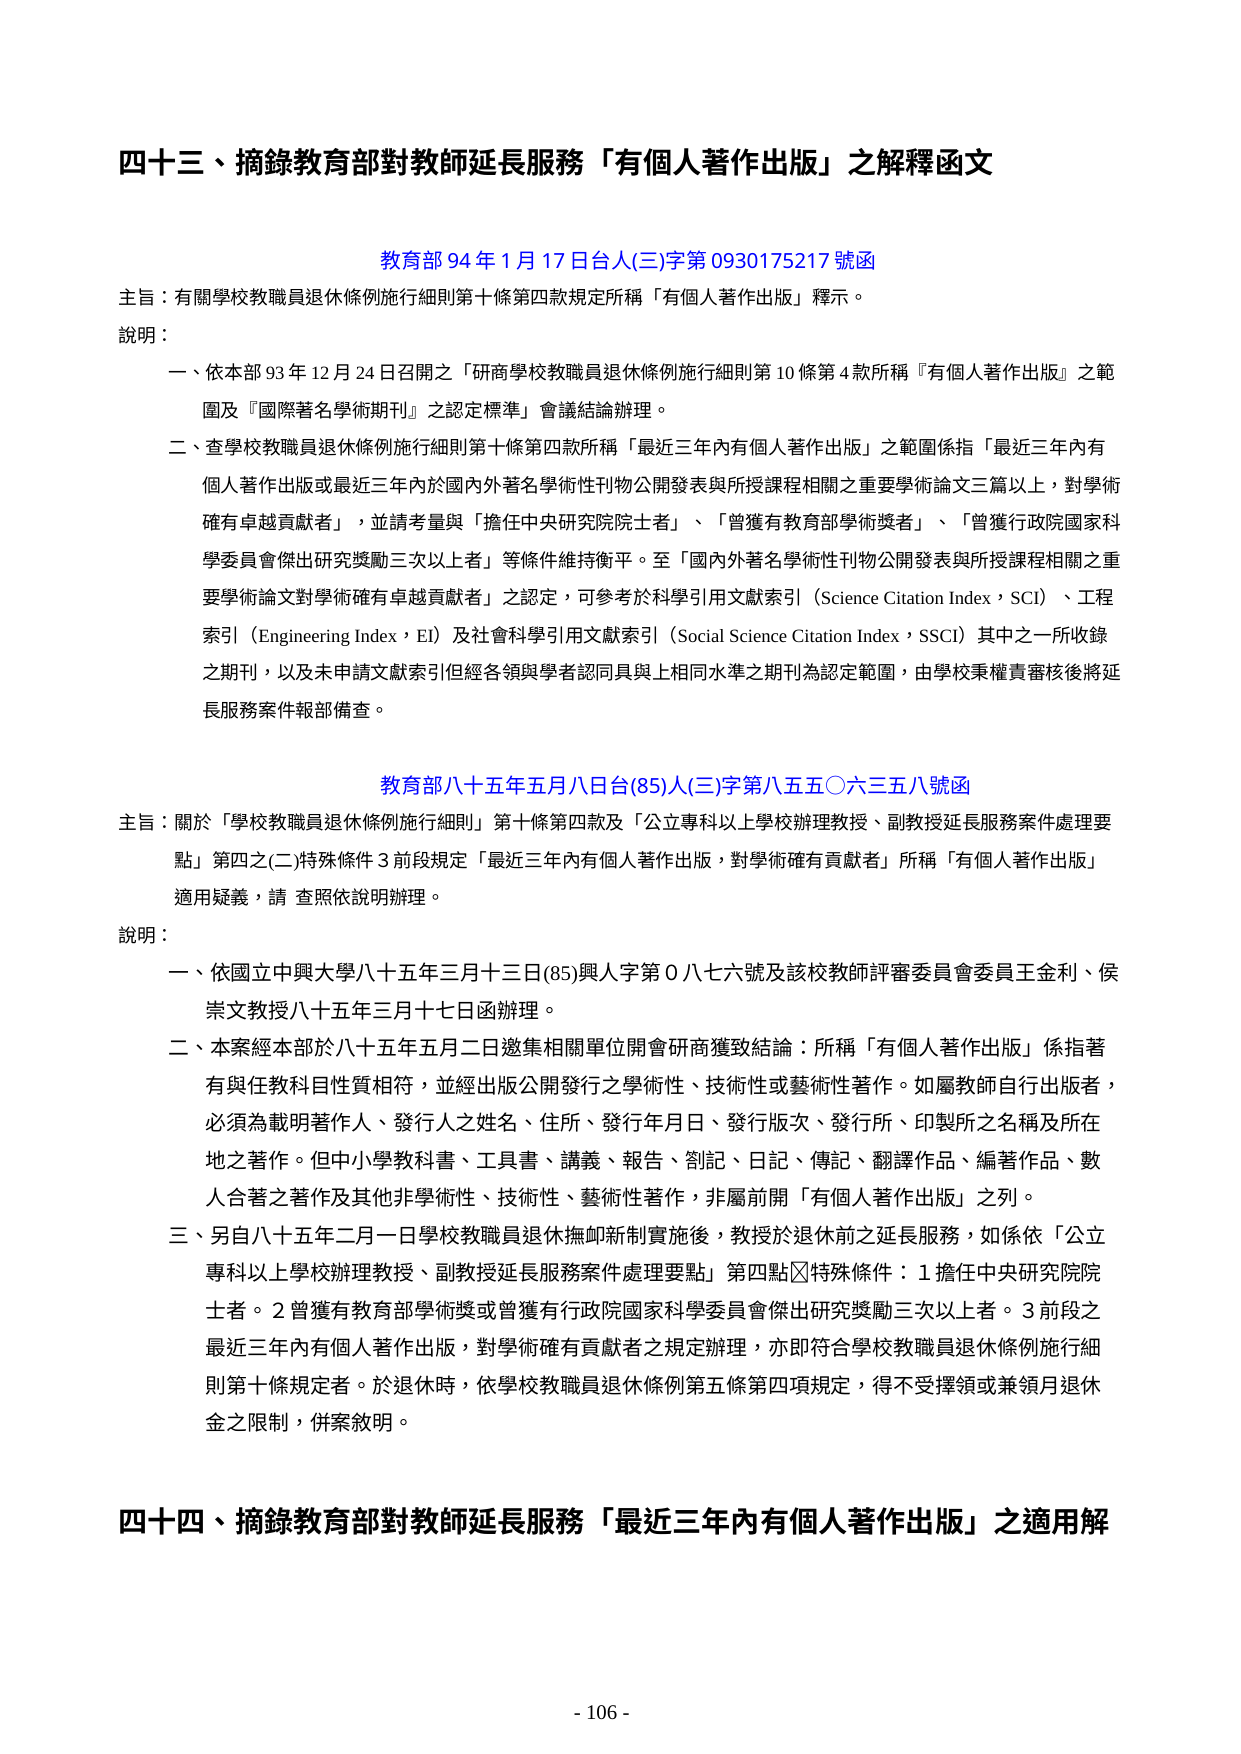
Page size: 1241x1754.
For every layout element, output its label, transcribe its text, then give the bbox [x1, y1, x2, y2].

text 三、另自八十五年二月一日學校教職員退休撫卹新制實施後，教授於退休前之延長服務，如係依「公立專科以上學校辦理教授、副教授延長服務案件處理要點」第四點特殊條件：１擔任中央研究院院士者。２曾獲有教育部學術獎或曾獲有行政院國家科學委員會傑出研究獎勵三次以上者。３前段之最近三年內有個人著作出版，對學術確有貢獻者之規定辦理，亦即符合學校教職員退休條例施行細則第十條規定者。於退休時，依學校教職員退休條例第五條第四項規定，得不受擇領或兼領月退休金之限制，併案敘明。 [168, 1215, 1122, 1440]
list 一、依國立中興大學八十五年三月十三日(85)興人字第０八七六號及該校教師評審委員會委員王金利、侯崇文教授八十五年三月十七日函辦理。 [168, 953, 1122, 1028]
text 教育部94年1月17日台人(三)字第0930175217號函 [380, 240, 1122, 278]
list 二、本案經本部於八十五年五月二日邀集相關單位開會研商獲致結論：所稱「有個人著作出版」係指著有與任教科目性質相符，並經出版公開發行之學術性、技術性或藝術性著作。如屬教師自行出版者，必須為載明著作人、發行人之姓名、住所、發行年月日、發行版次、發行所、印製所之名稱及所在地之著作。但中小學教科書、工具書、講義、報告、劄記、日記、傳記、翻譯作品、編著作品、數人合著之著作及其他非學術性、技術性、藝術性著作，非屬前開「有個人著作出版」之列。 [168, 1028, 1122, 1215]
text 說明： [118, 915, 1122, 953]
text 主旨：有關學校教職員退休條例施行細則第十條第四款規定所稱「有個人著作出版」釋示。 [118, 278, 1122, 315]
list 一、依本部93年12月24日召開之「研商學校教職員退休條例施行細則第10條第4款所稱『有個人著作出版』之範圍及『國際著名學術期刊』之認定標準」會議結論辦理。 [168, 353, 1122, 428]
subtitle 四十四、摘錄教育部對教師延長服務「最近三年內有個人著作出版」之適用解 [118, 1482, 1122, 1557]
text 說明： [118, 315, 1122, 353]
text 主旨：關於「學校教職員退休條例施行細則」第十條第四款及「公立專科以上學校辦理教授、副教授延長服務案件處理要點」第四之(二)特殊條件３前段規定「最近三年內有個人著作出版，對學術確有貢獻者」所稱「有個人著作出版」適用疑義，請 查照依說明辦理。 [118, 803, 1122, 915]
list 二、查學校教職員退休條例施行細則第十條第四款所稱「最近三年內有個人著作出版」之範圍係指「最近三年內有個人著作出版或最近三年內於國內外著名學術性刊物公開發表與所授課程相關之重要學術論文三篇以上，對學術確有卓越貢獻者」，並請考量與「擔任中央研究院院士者」、「曾獲有教育部學術獎者」、「曾獲行政院國家科學委員會傑出研究獎勵三次以上者」等條件維持衡平。至「國內外著名學術性刊物公開發表與所授課程相關之重要學術論文對學術確有卓越貢獻者」之認定，可參考於科學引用文獻索引（Science Citation Index，SCI）、工程索引（Engineering Index，EI）及社會科學引用文獻索引（Social Science Citation Index，SSCI）其中之一所收錄之期刊，以及未申請文獻索引但經各領與學者認同具與上相同水準之期刊為認定範圍，由學校秉權責審核後將延長服務案件報部備查。 [168, 428, 1122, 728]
subtitle 四十三、摘錄教育部對教師延長服務「有個人著作出版」之解釋函文 [118, 124, 1122, 199]
text 教育部八十五年五月八日台(85)人(三)字第八五五○六三五八號函 [380, 765, 1122, 803]
